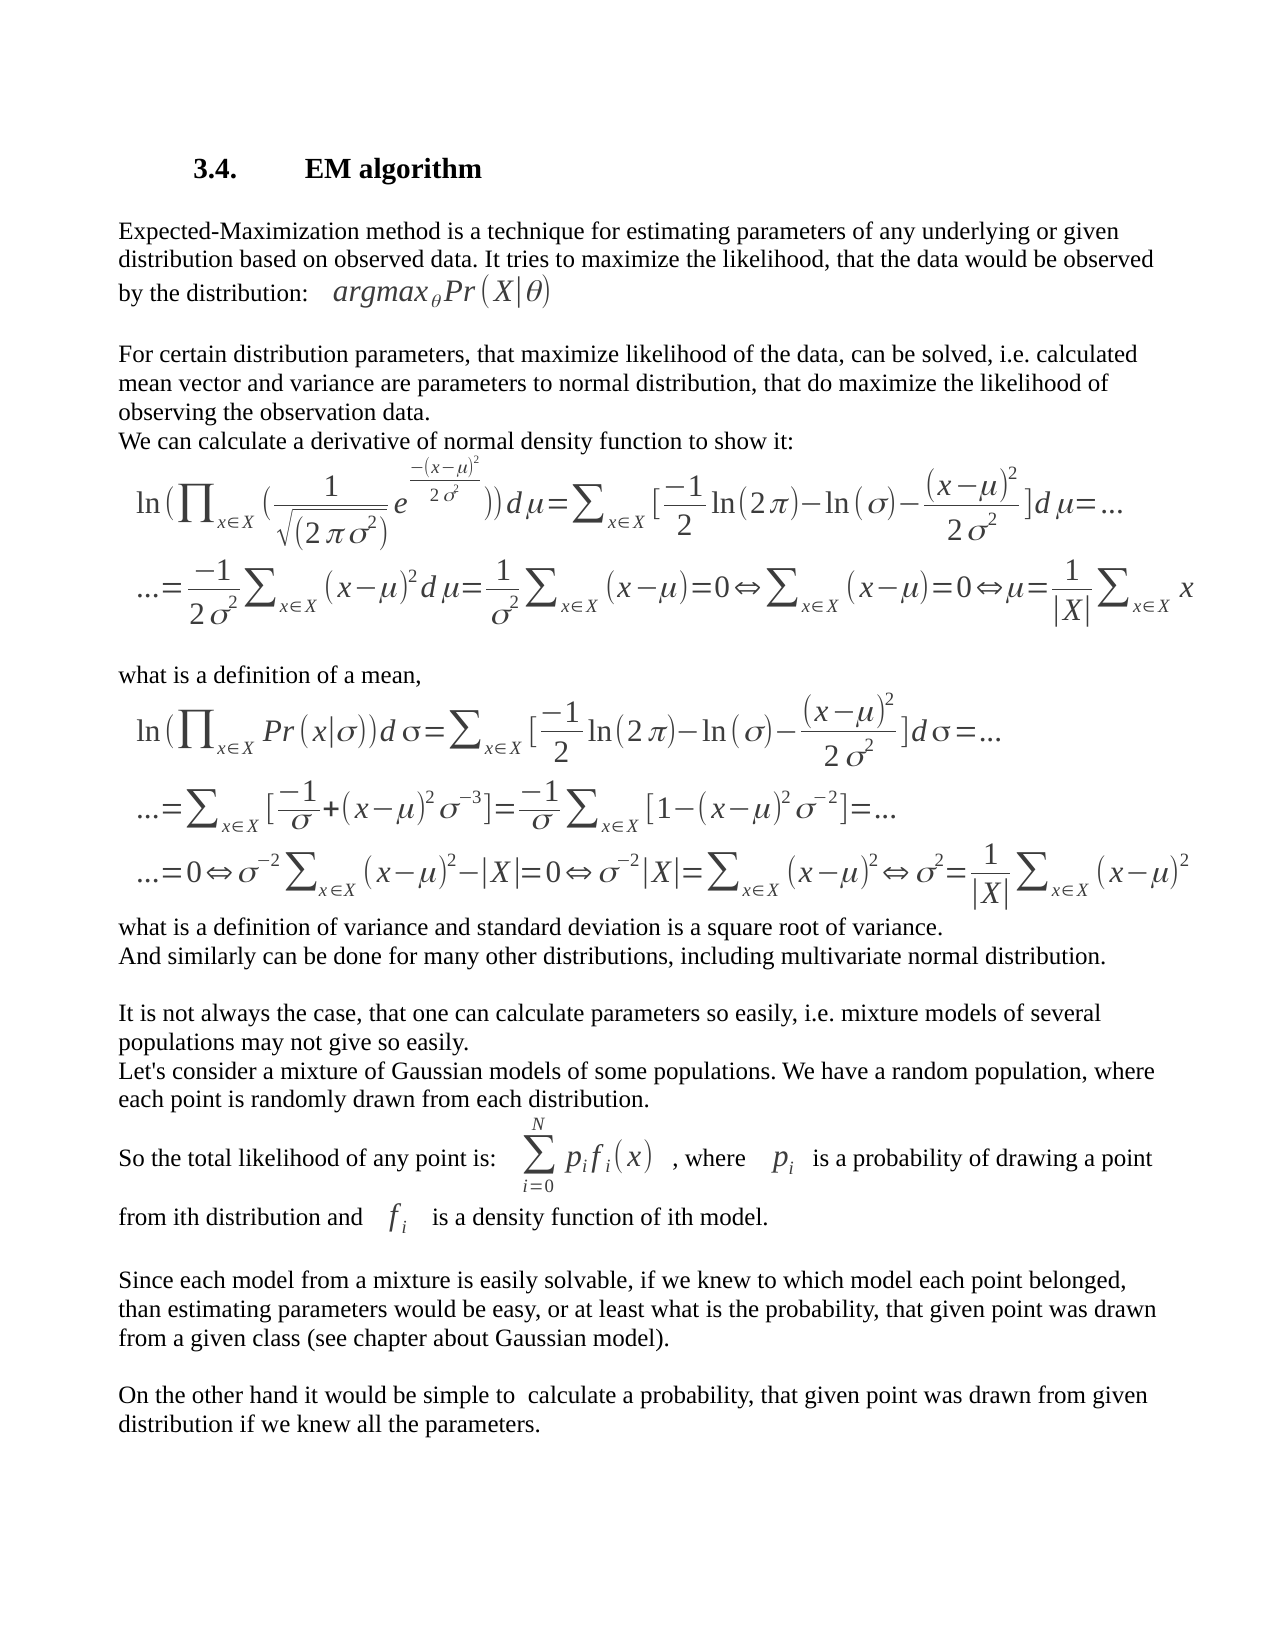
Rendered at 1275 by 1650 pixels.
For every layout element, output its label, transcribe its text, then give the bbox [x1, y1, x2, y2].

text Since each model from a mixture is easily solvable, if we knew to which model each point belonged, than estimating parameters would be easy, or at least what is the probability, that given point was drawn from a given class (see chapter about Gaussian model). [118, 1266, 1157, 1352]
text It is not always the case, that one can calculate parameters so easily, i.e. mixture models of several populations may not give so easily. [118, 998, 1157, 1056]
text For certain distribution parameters, that maximize likelihood of the data, can be solved, i.e. calculated mean vector and variance are parameters to normal distribution, that do maximize the likelihood of observing the observation data. [118, 339, 1157, 426]
text what is a definition of a mean, [118, 660, 1157, 688]
text On the other hand it would be simple to calculate a probability, that given point was drawn from given distribution if we knew all the parameters. [118, 1381, 1157, 1438]
text We can calculate a derivative of normal density function to show it: [118, 426, 1157, 454]
text Expected-Maximization method is a technique for estimating parameters of any underlying or given distribution based on observed data. It tries to maximize the likelihood, that the data would be observed by the distribution: [118, 216, 1157, 311]
text Let's consider a mixture of Gaussian models of some populations. We have a random population, where each point is randomly drawn from each distribution. [118, 1056, 1157, 1113]
text And similarly can be done for many other distributions, including multivariate normal distribution. [118, 941, 1157, 969]
text So the total likelihood of any point is: , where is a probability of drawing a point from ith distribution and is a density function of ith model. [118, 1113, 1157, 1237]
text what is a definition of variance and standard deviation is a square root of variance. [118, 912, 1157, 941]
list EM algorithm [193, 152, 1157, 185]
